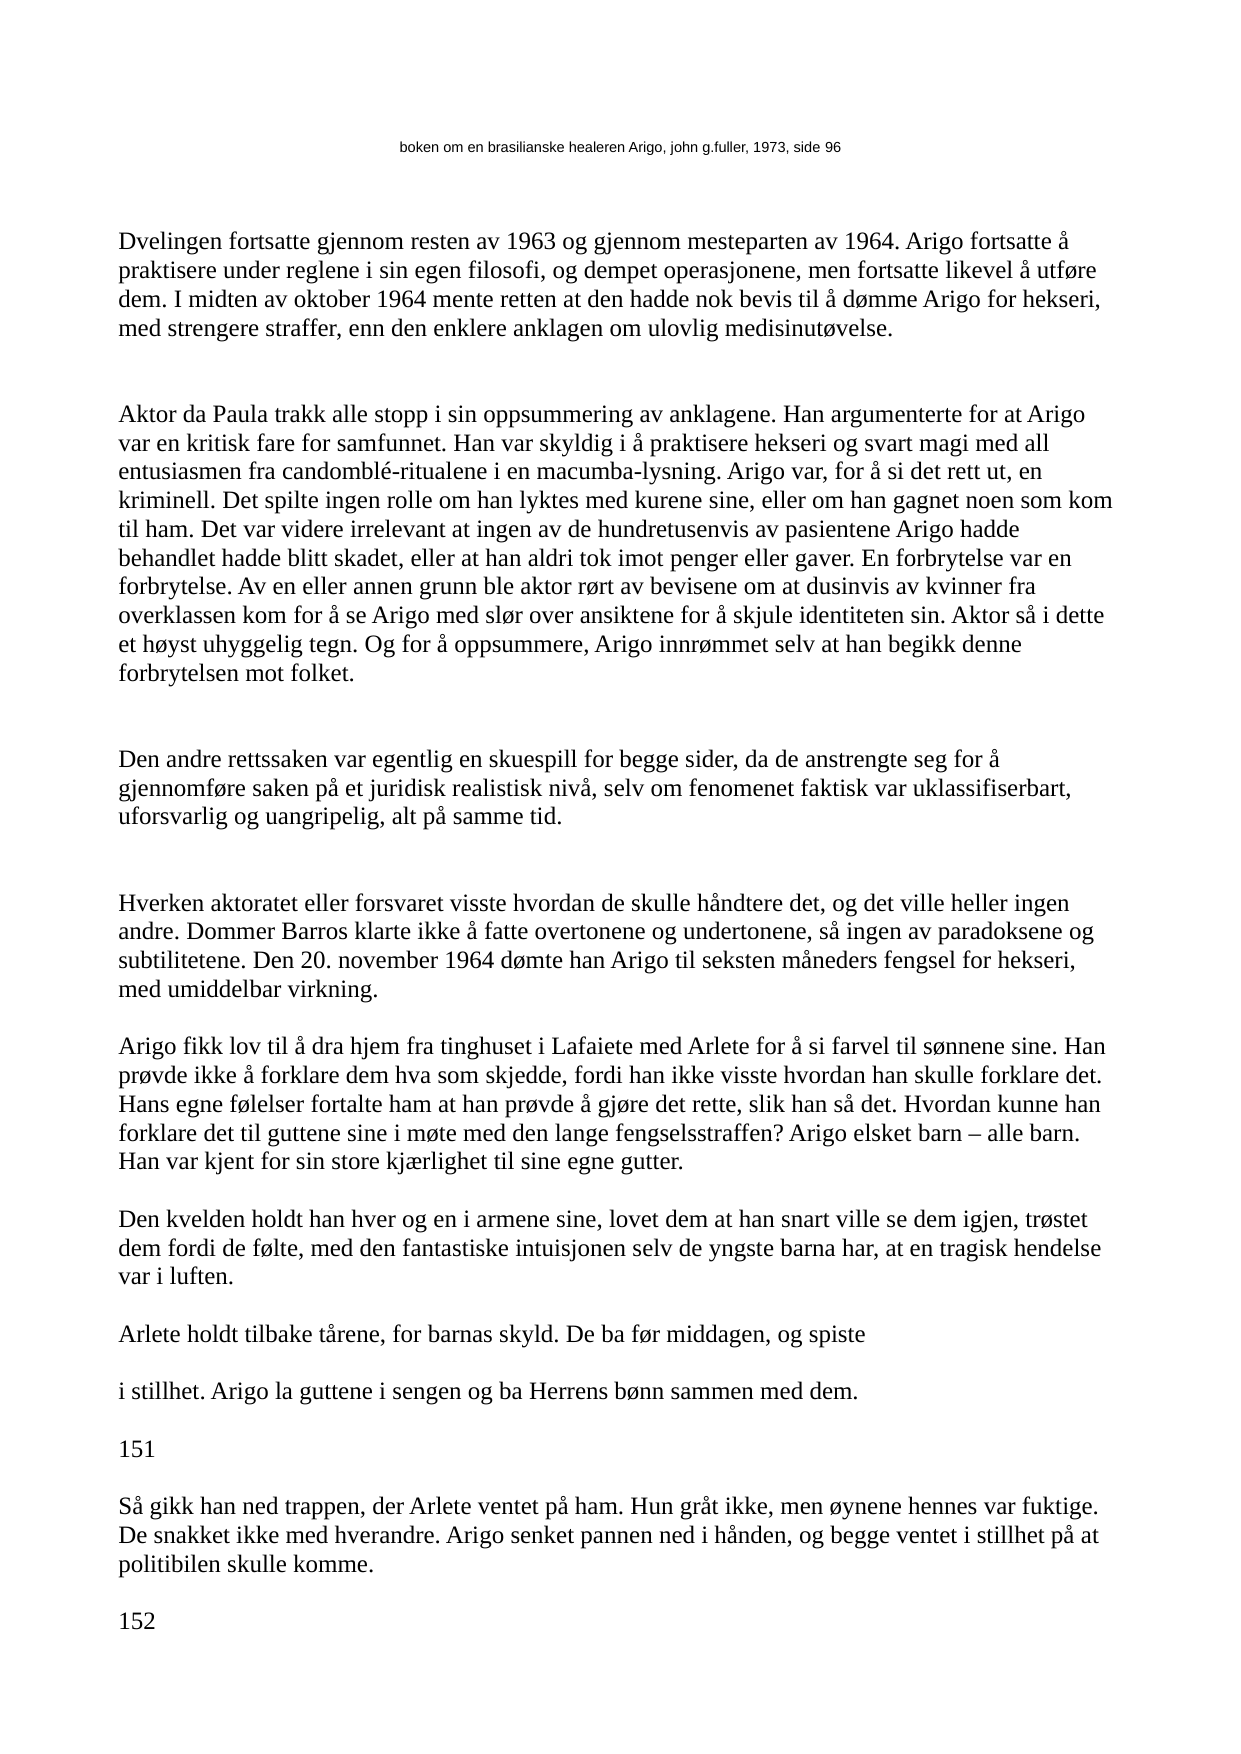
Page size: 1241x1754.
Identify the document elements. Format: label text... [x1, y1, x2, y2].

text Hverken aktoratet eller forsvaret visste hvordan de skulle håndtere det, og det ville heller ingen andre. Dommer Barros klarte ikke å fatte overtonene og undertonene, så ingen av paradoksene og subtilitetene. Den 20. november 1964 dømte han Arigo til seksten måneders fengsel for hekseri, med umiddelbar virkning. [118, 888, 1122, 1003]
text Arigo fikk lov til å dra hjem fra tinghuset i Lafaiete med Arlete for å si farvel til sønnene sine. Han prøvde ikke å forklare dem hva som skjedde, fordi han ikke visste hvordan han skulle forklare det. Hans egne følelser fortalte ham at han prøvde å gjøre det rette, slik han så det. Hvordan kunne han forklare det til guttene sine i møte med den lange fengselsstraffen? Arigo elsket barn – alle barn. Han var kjent for sin store kjærlighet til sine egne gutter. [118, 1031, 1122, 1175]
text Arlete holdt tilbake tårene, for barnas skyld. De ba før middagen, og spiste [118, 1319, 1122, 1348]
text Den kvelden holdt han hver og en i armene sine, lovet dem at han snart ville se dem igjen, trøstet dem fordi de følte, med den fantastiske intuisjonen selv de yngste barna har, at en tragisk hendelse var i luften. [118, 1204, 1122, 1290]
text i stillhet. Arigo la guttene i sengen og ba Herrens bønn sammen med dem. [118, 1376, 1122, 1405]
text Aktor da Paula trakk alle stopp i sin oppsummering av anklagene. Han argumenterte for at Arigo var en kritisk fare for samfunnet. Han var skyldig i å praktisere hekseri og svart magi med all entusiasmen fra candomblé-ritualene i en macumba-lysning. Arigo var, for å si det rett ut, en kriminell. Det spilte ingen rolle om han lyktes med kurene sine, eller om han gagnet noen som kom til ham. Det var videre irrelevant at ingen av de hundretusenvis av pasientene Arigo hadde behandlet hadde blitt skadet, eller at han aldri tok imot penger eller gaver. En forbrytelse var en forbrytelse. Av en eller annen grunn ble aktor rørt av bevisene om at dusinvis av kvinner fra overklassen kom for å se Arigo med slør over ansiktene for å skjule identiteten sin. Aktor så i dette et høyst uhyggelig tegn. Og for å oppsummere, Arigo innrømmet selv at han begikk denne forbrytelsen mot folket. [118, 399, 1122, 686]
text Dvelingen fortsatte gjennom resten av 1963 og gjennom mesteparten av 1964. Arigo fortsatte å praktisere under reglene i sin egen filosofi, og dempet operasjonene, men fortsatte likevel å utføre dem. I midten av oktober 1964 mente retten at den hadde nok bevis til å dømme Arigo for hekseri, med strengere straffer, enn den enklere anklagen om ulovlig medisinutøvelse. [118, 226, 1122, 341]
text 152 [118, 1606, 1122, 1635]
text 151 [118, 1434, 1122, 1463]
text Så gikk han ned trappen, der Arlete ventet på ham. Hun gråt ikke, men øynene hennes var fuktige. De snakket ikke med hverandre. Arigo senket pannen ned i hånden, og begge ventet i stillhet på at politibilen skulle komme. [118, 1491, 1122, 1578]
text Den andre rettssaken var egentlig en skuespill for begge sider, da de anstrengte seg for å gjennomføre saken på et juridisk realistisk nivå, selv om fenomenet faktisk var uklassifiserbart, uforsvarlig og uangripelig, alt på samme tid. [118, 744, 1122, 830]
